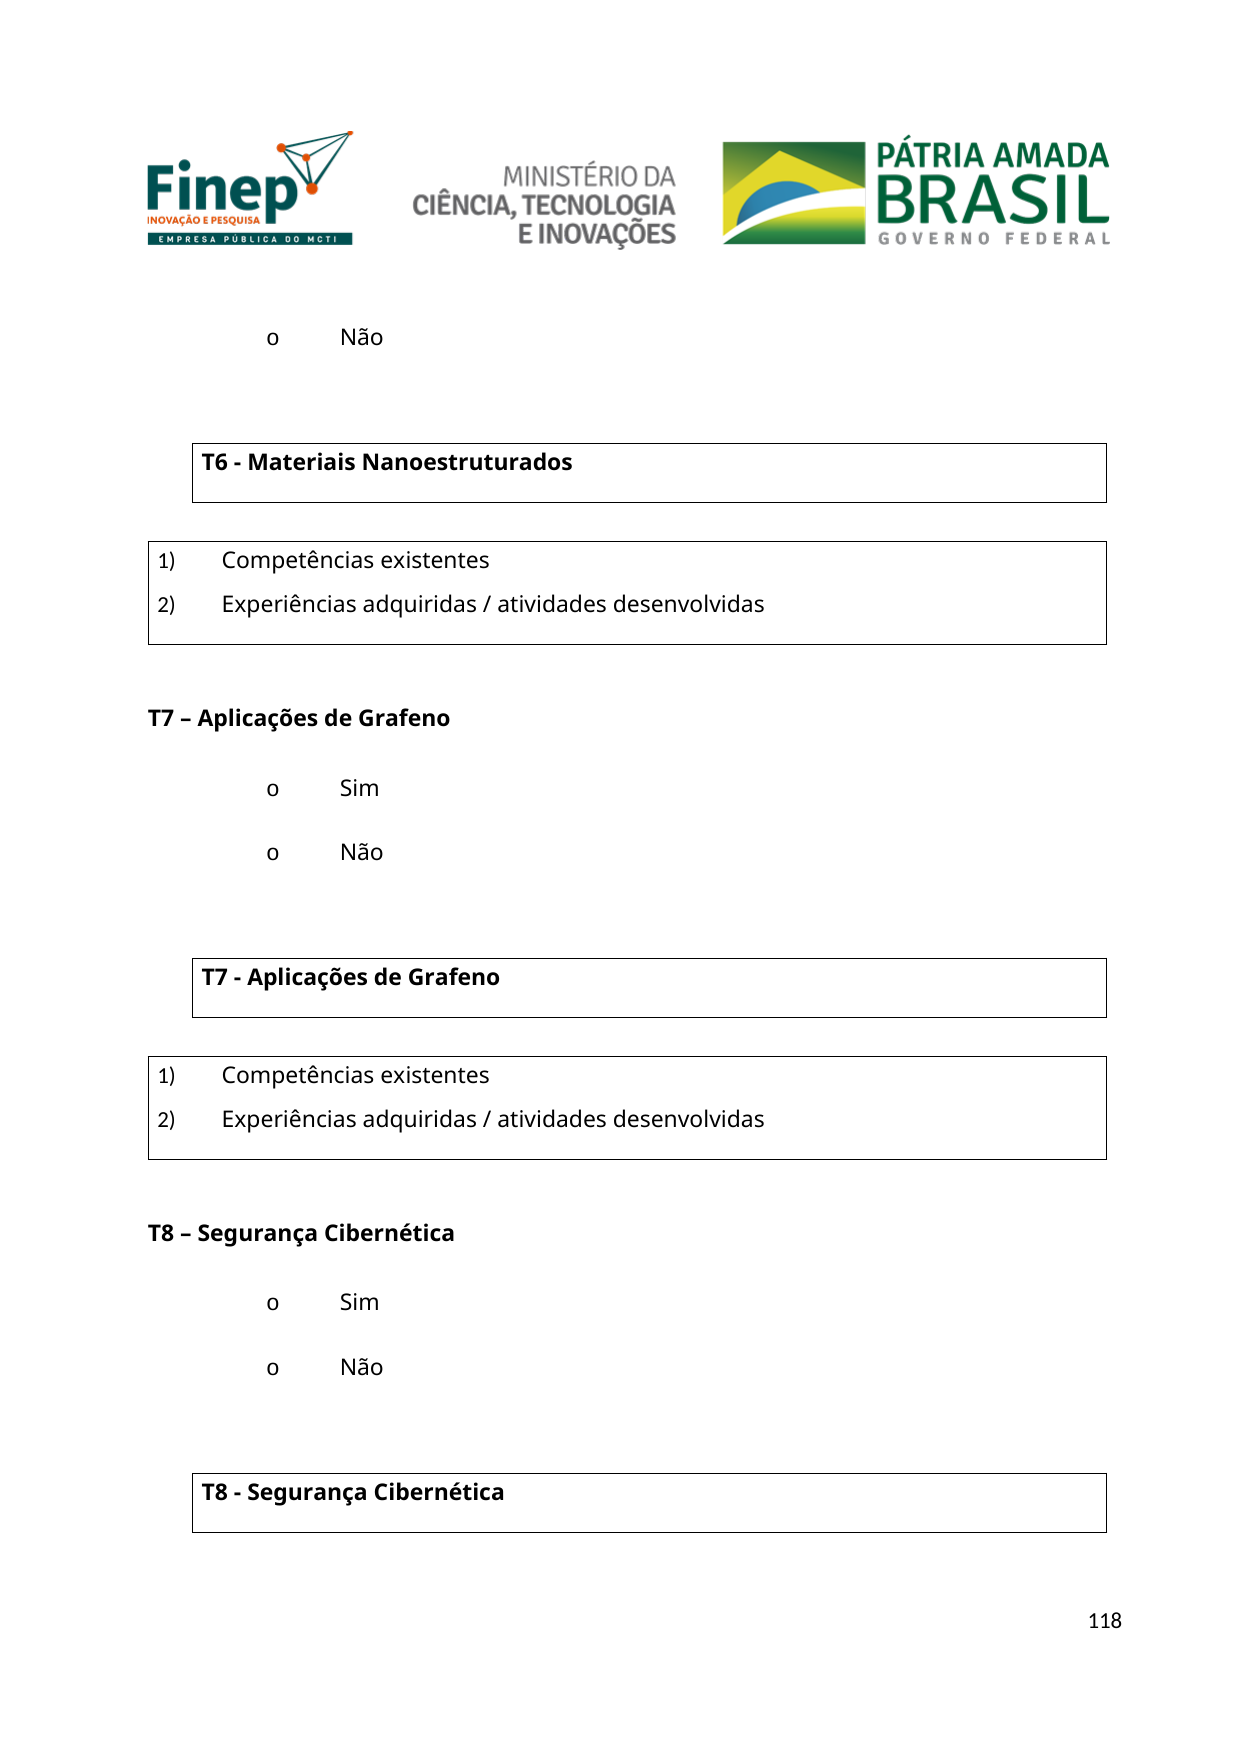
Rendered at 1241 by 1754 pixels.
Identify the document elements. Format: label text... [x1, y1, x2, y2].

list Experiências adquiridas / atividades desenvolvidas [149, 585, 1106, 644]
text T7 – Aplicações de Grafeno [148, 702, 1122, 733]
list Não [266, 1351, 1122, 1382]
text T7 - Aplicações de Grafeno [193, 959, 1106, 1017]
list Competências existentes [149, 1057, 1106, 1090]
text T6 - Materiais Nanoestruturados [193, 444, 1106, 502]
list Não [266, 321, 1122, 353]
list Sim [266, 771, 1122, 803]
list Competências existentes [149, 542, 1106, 576]
list Experiências adquiridas / atividades desenvolvidas [149, 1100, 1106, 1159]
text T8 - Segurança Cibernética [193, 1474, 1106, 1532]
list Não [266, 836, 1122, 867]
list Sim [266, 1286, 1122, 1318]
text T8 – Segurança Cibernética [148, 1217, 1122, 1248]
